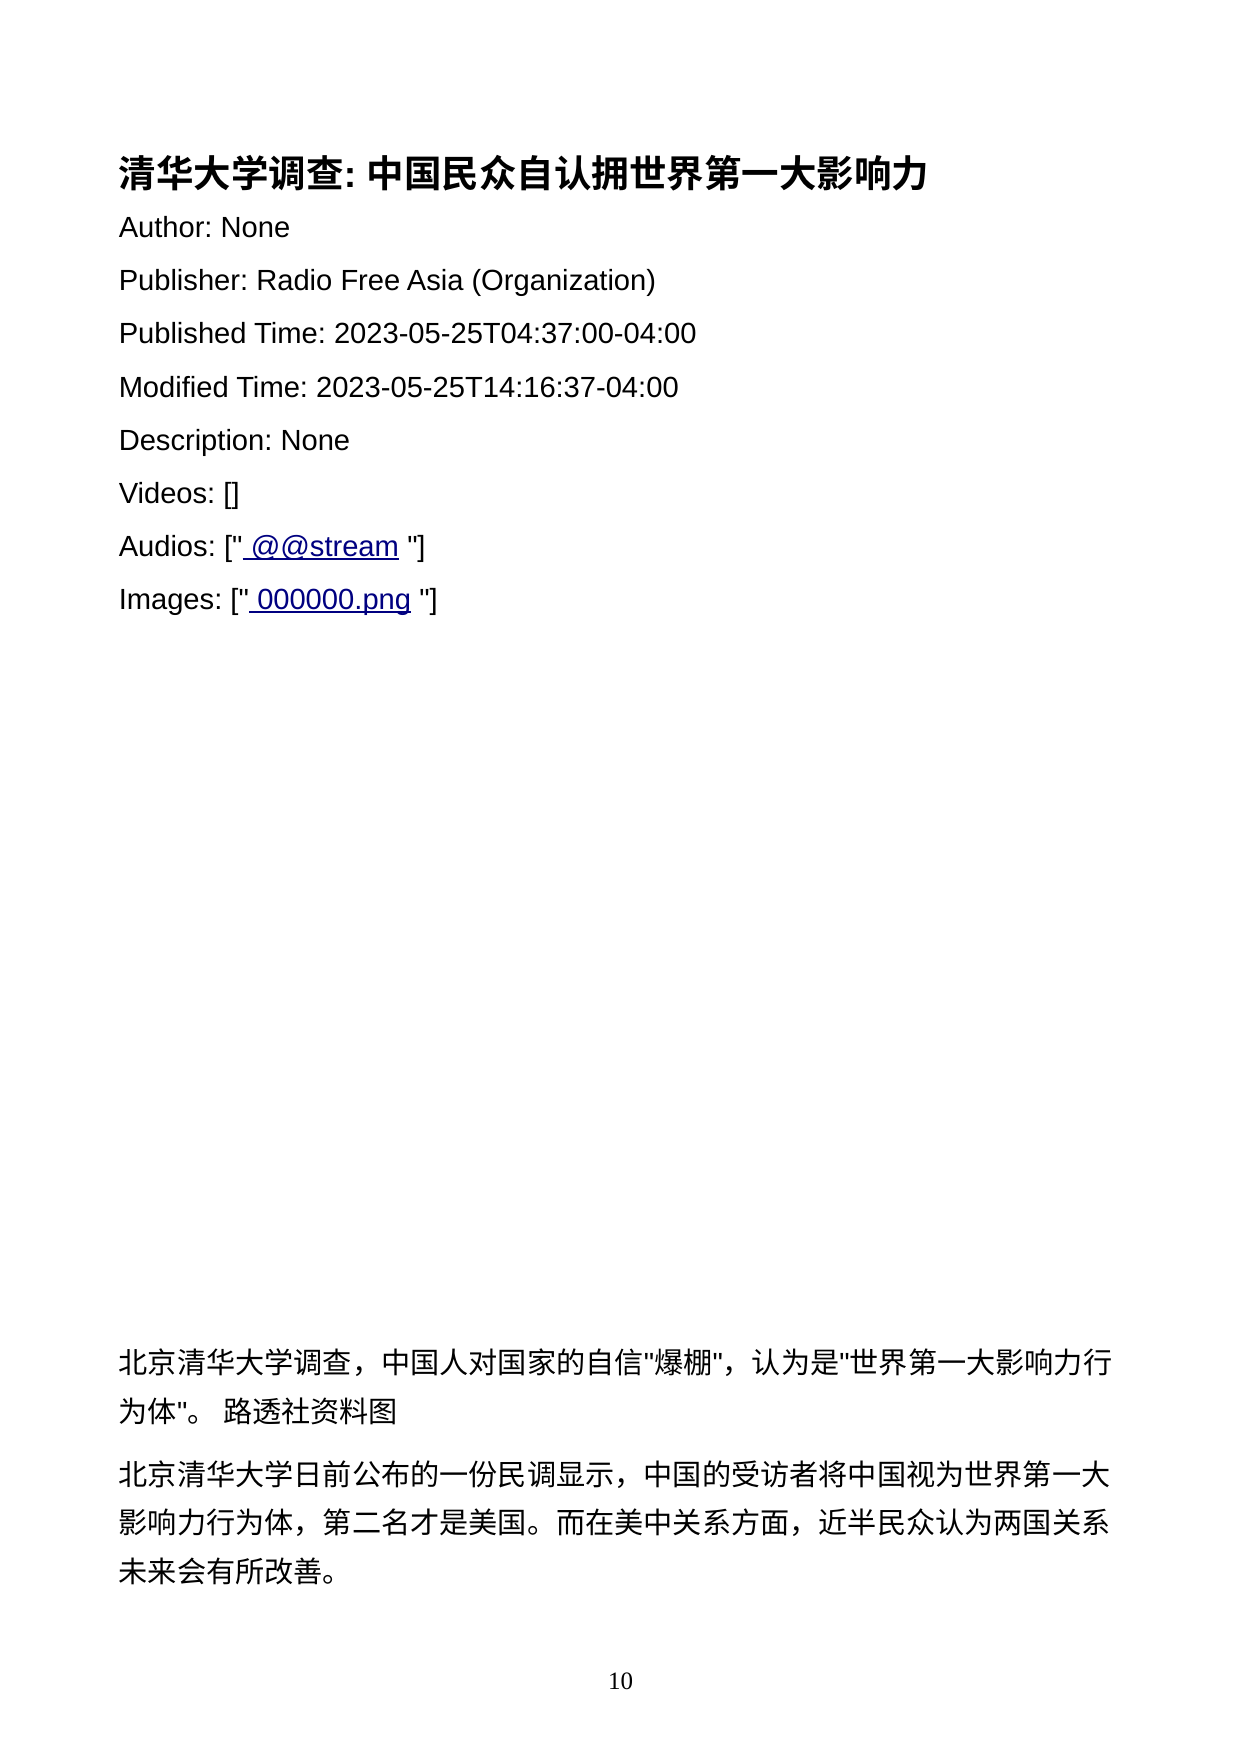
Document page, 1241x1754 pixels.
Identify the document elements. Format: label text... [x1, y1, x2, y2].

subtitle 清华大学调查: 中国民众自认拥世界第一大影响力 [118, 143, 1122, 198]
text 北京清华大学日前公布的一份民调显示，中国的受访者将中国视为世界第一大影响力行为体，第二名才是美国。而在美中关系方面，近半民众认为两国关系未来会有所改善。 [118, 1451, 1122, 1591]
text Videos: [] [118, 476, 1122, 509]
text 北京清华大学调查，中国人对国家的自信"爆棚"，认为是"世界第一大影响力行为体"。 路透社资料图 [118, 635, 1122, 1430]
text Images: [" 000000.png "] [118, 582, 1122, 616]
text Publisher: Radio Free Asia (Organization) [118, 263, 1122, 297]
text Description: None [118, 423, 1122, 456]
text Modified Time: 2023-05-25T14:16:37-04:00 [118, 370, 1122, 403]
text Published Time: 2023-05-25T04:37:00-04:00 [118, 317, 1122, 350]
text Author: None [118, 210, 1122, 244]
text Audios: [" @@stream "] [118, 529, 1122, 563]
